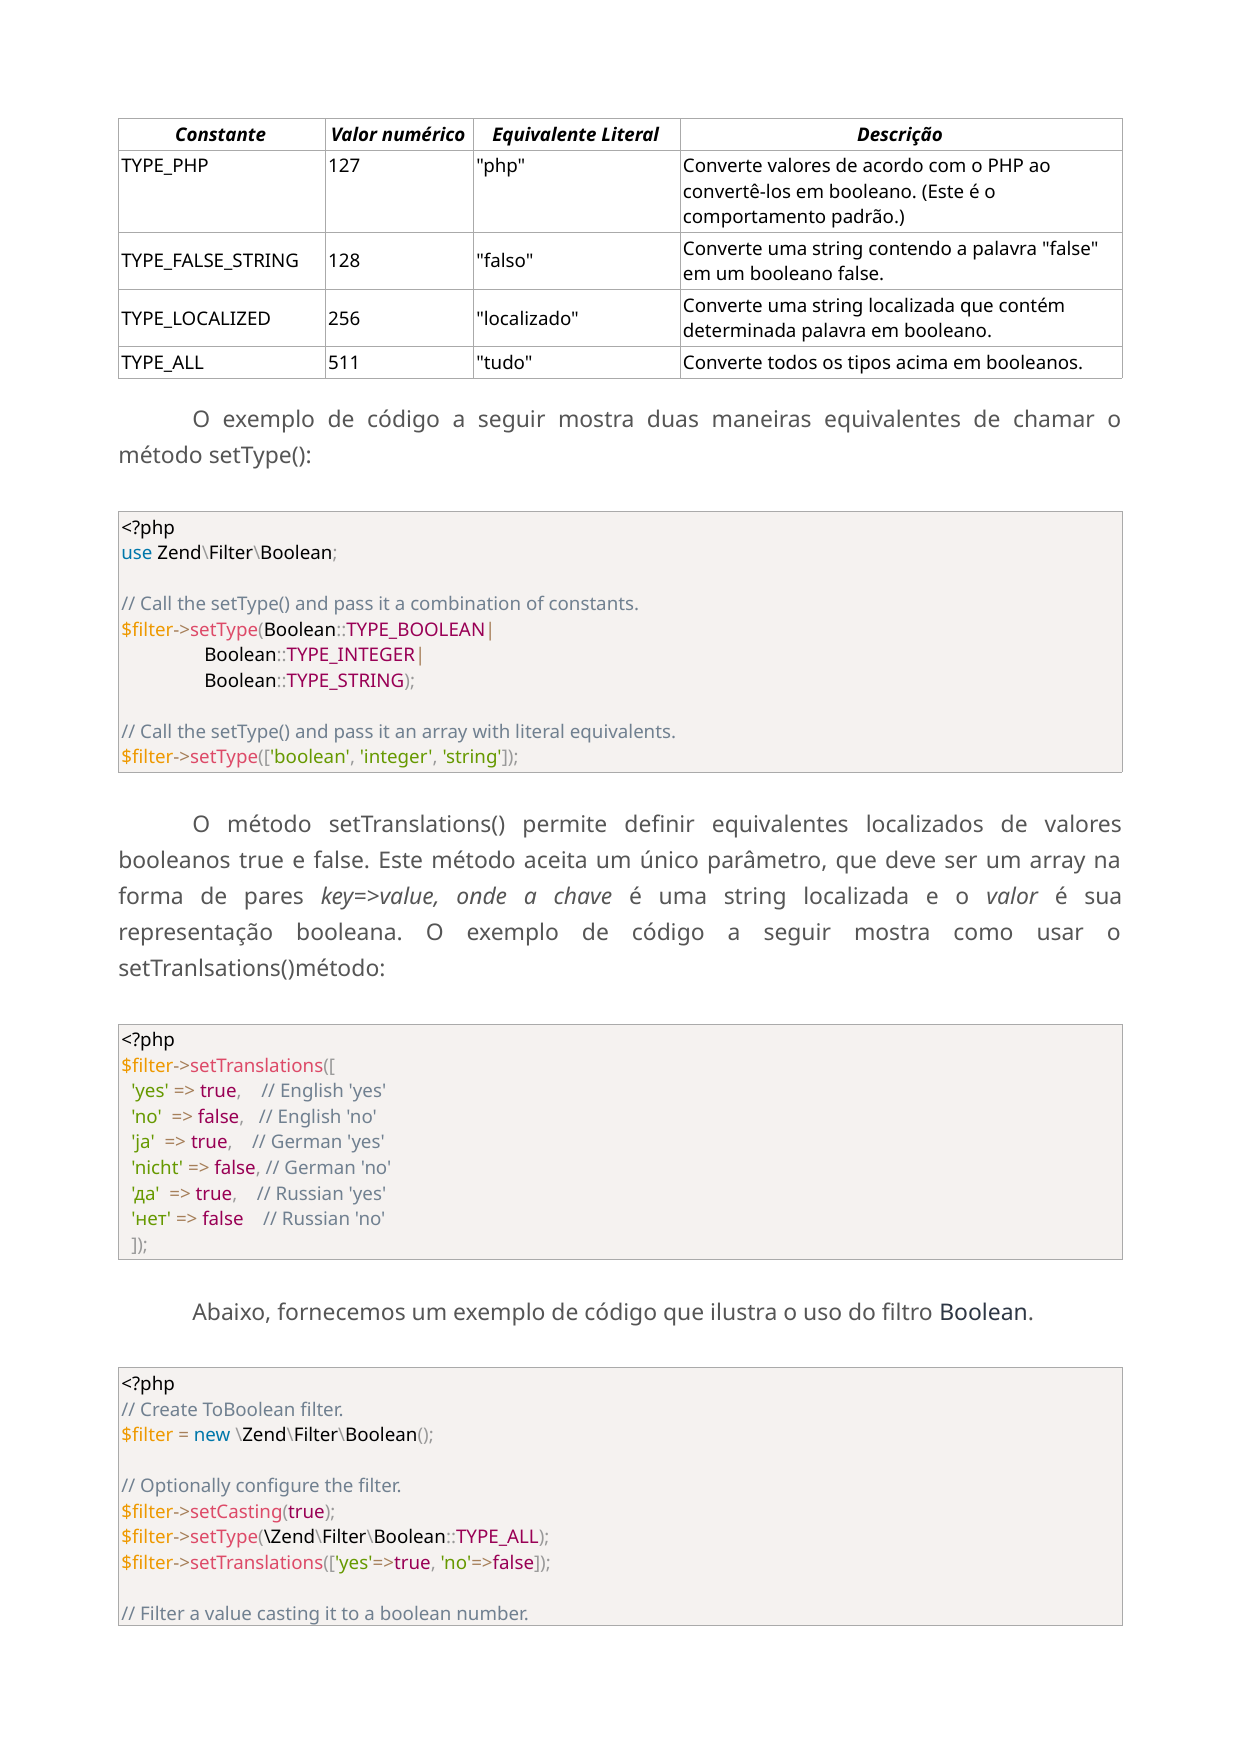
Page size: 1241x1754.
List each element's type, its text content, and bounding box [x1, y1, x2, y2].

table_cell 127 [326, 151, 473, 232]
table_cell "tudo" [474, 347, 680, 377]
text // Create ToBoolean filter. [119, 1393, 1122, 1418]
text O método setTranslations() permite definir equivalentes localizados de valores booleanos true e false. Este método aceita um único parâmetro, que deve ser um array na forma de pares key=>value, onde a chave é uma string localizada e o valor é sua representação booleana. O exemplo de código a seguir mostra como usar o setTranlsations()método: [118, 808, 1122, 983]
table_cell TYPE_LOCALIZED [119, 290, 325, 346]
text O exemplo de código a seguir mostra duas maneiras equivalentes de chamar o método setType(): [118, 403, 1122, 470]
text 'ja' => true, // German 'yes' [119, 1126, 1122, 1151]
text <?php [119, 1025, 1122, 1049]
text $filter->setTranslations(['yes'=>true, 'no'=>false]); [119, 1546, 1122, 1571]
table_cell "localizado" [474, 290, 680, 346]
table_header Valor numérico [326, 119, 473, 149]
text Boolean::TYPE_STRING); [119, 664, 1122, 689]
table_header Equivalente Literal [474, 119, 680, 149]
text Boolean::TYPE_INTEGER| [119, 638, 1122, 664]
text // Optionally configure the filter. [119, 1469, 1122, 1495]
text 'no' => false, // English 'no' [119, 1100, 1122, 1126]
table_header Constante [119, 119, 325, 149]
text 'нет' => false // Russian 'no' [119, 1202, 1122, 1228]
text $filter->setCasting(true); [119, 1495, 1122, 1520]
table_cell Converte uma string localizada que contém determinada palavra em booleano. [681, 290, 1122, 346]
table_cell "php" [474, 151, 680, 232]
table_cell Converte todos os tipos acima em booleanos. [681, 347, 1122, 377]
text <?php [119, 1368, 1122, 1393]
table_cell Converte valores de acordo com o PHP ao convertê-los em booleano. (Este é o comportamento padrão.) [681, 151, 1122, 232]
text // Call the setType() and pass it a combination of constants. [119, 587, 1122, 613]
text ]); [119, 1228, 1122, 1259]
text $filter->setType(['boolean', 'integer', 'string']); [119, 741, 1122, 772]
text $filter->setType(\Zend\Filter\Boolean::TYPE_ALL); [119, 1520, 1122, 1546]
text $filter->setType(Boolean::TYPE_BOOLEAN| [119, 613, 1122, 638]
table_cell 128 [326, 233, 473, 289]
text Abaixo, fornecemos um exemplo de código que ilustra o uso do filtro Boolean. [118, 1295, 1122, 1327]
text use Zend\Filter\Boolean; [119, 536, 1122, 562]
table_cell 511 [326, 347, 473, 377]
table_cell Converte uma string contendo a palavra "false" em um booleano false. [681, 233, 1122, 289]
text // Call the setType() and pass it an array with literal equivalents. [119, 715, 1122, 741]
table_cell TYPE_ALL [119, 347, 325, 377]
text 'yes' => true, // English 'yes' [119, 1075, 1122, 1100]
table_cell TYPE_FALSE_STRING [119, 233, 325, 289]
table_cell "falso" [474, 233, 680, 289]
table_header Descrição [681, 119, 1122, 149]
text <?php [119, 512, 1122, 536]
table_cell 256 [326, 290, 473, 346]
text // Filter a value casting it to a boolean number. [119, 1597, 1122, 1625]
text 'да' => true, // Russian 'yes' [119, 1177, 1122, 1202]
text $filter->setTranslations([ [119, 1049, 1122, 1075]
table_cell TYPE_PHP [119, 151, 325, 232]
text 'nicht' => false, // German 'no' [119, 1151, 1122, 1177]
text $filter = new \Zend\Filter\Boolean(); [119, 1418, 1122, 1444]
